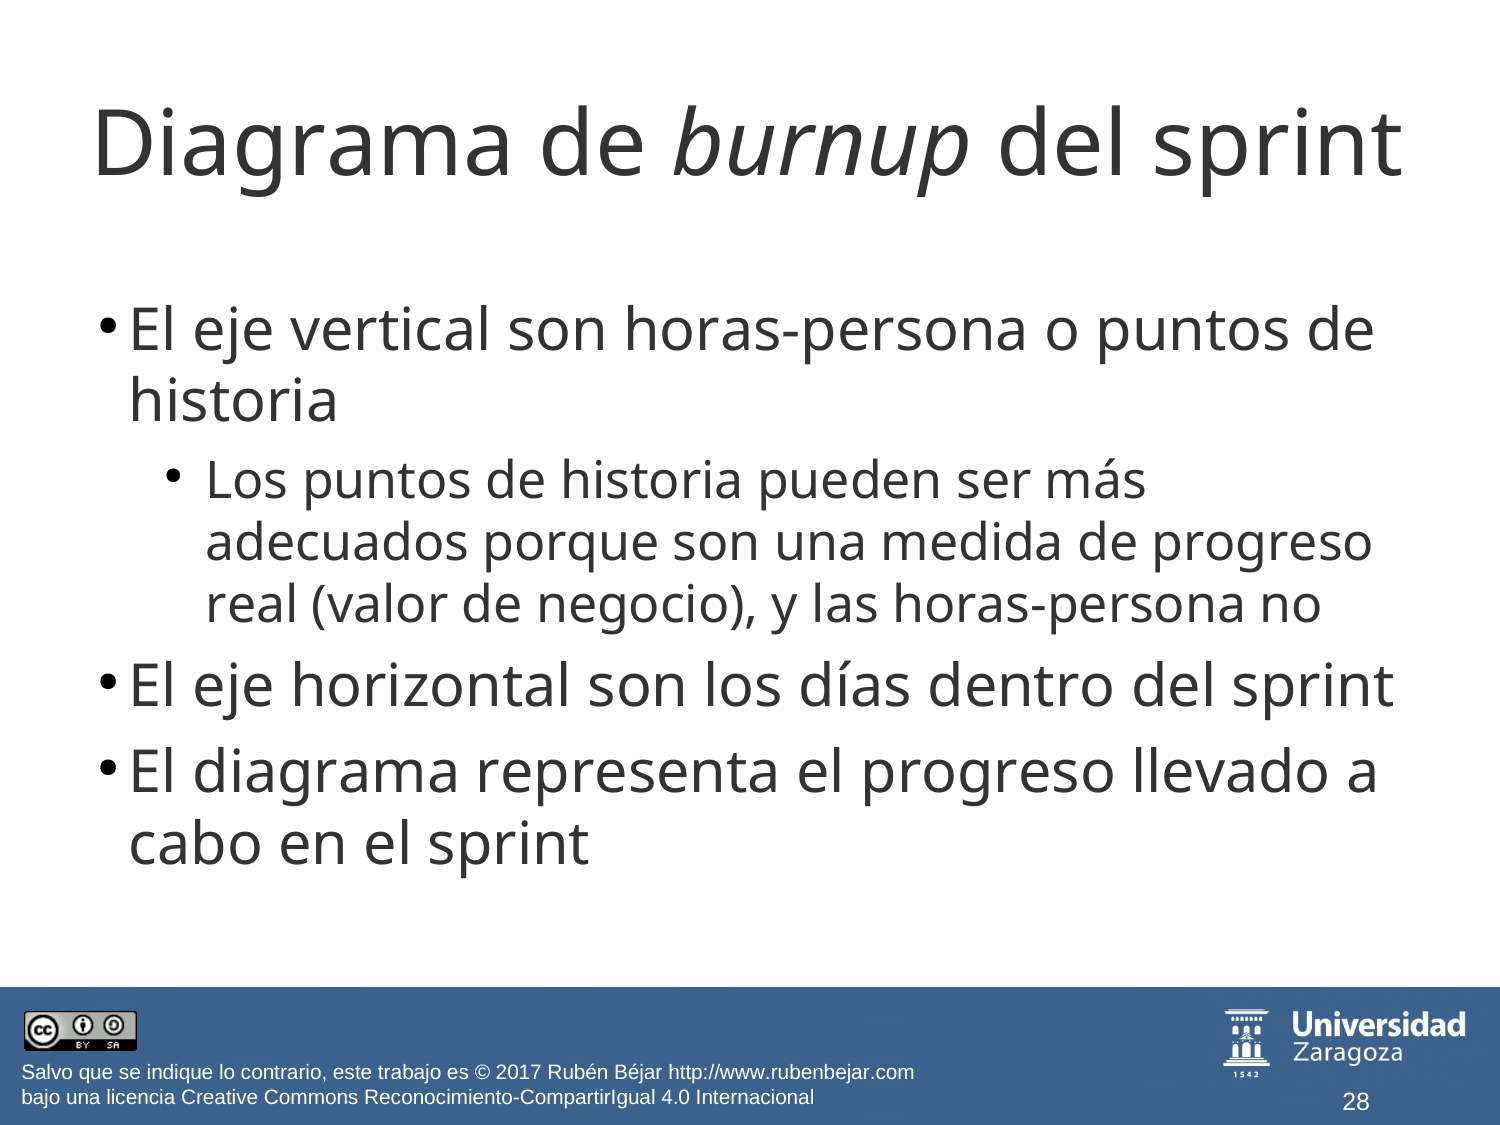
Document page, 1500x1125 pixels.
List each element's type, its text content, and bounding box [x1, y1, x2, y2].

picture [0, 987, 1500, 1125]
list El eje vertical son horas-persona o puntos de historia Los puntos de historia pueden ser más adecuados porque son una medida de progreso real (valor de negocio), y las horas-persona no El eje horizontal son los días dentro del sprint El diagrama representa el progreso llevado a cabo en el sprint [82, 283, 1418, 957]
title Diagrama de burnup del sprint [74, 21, 1420, 257]
